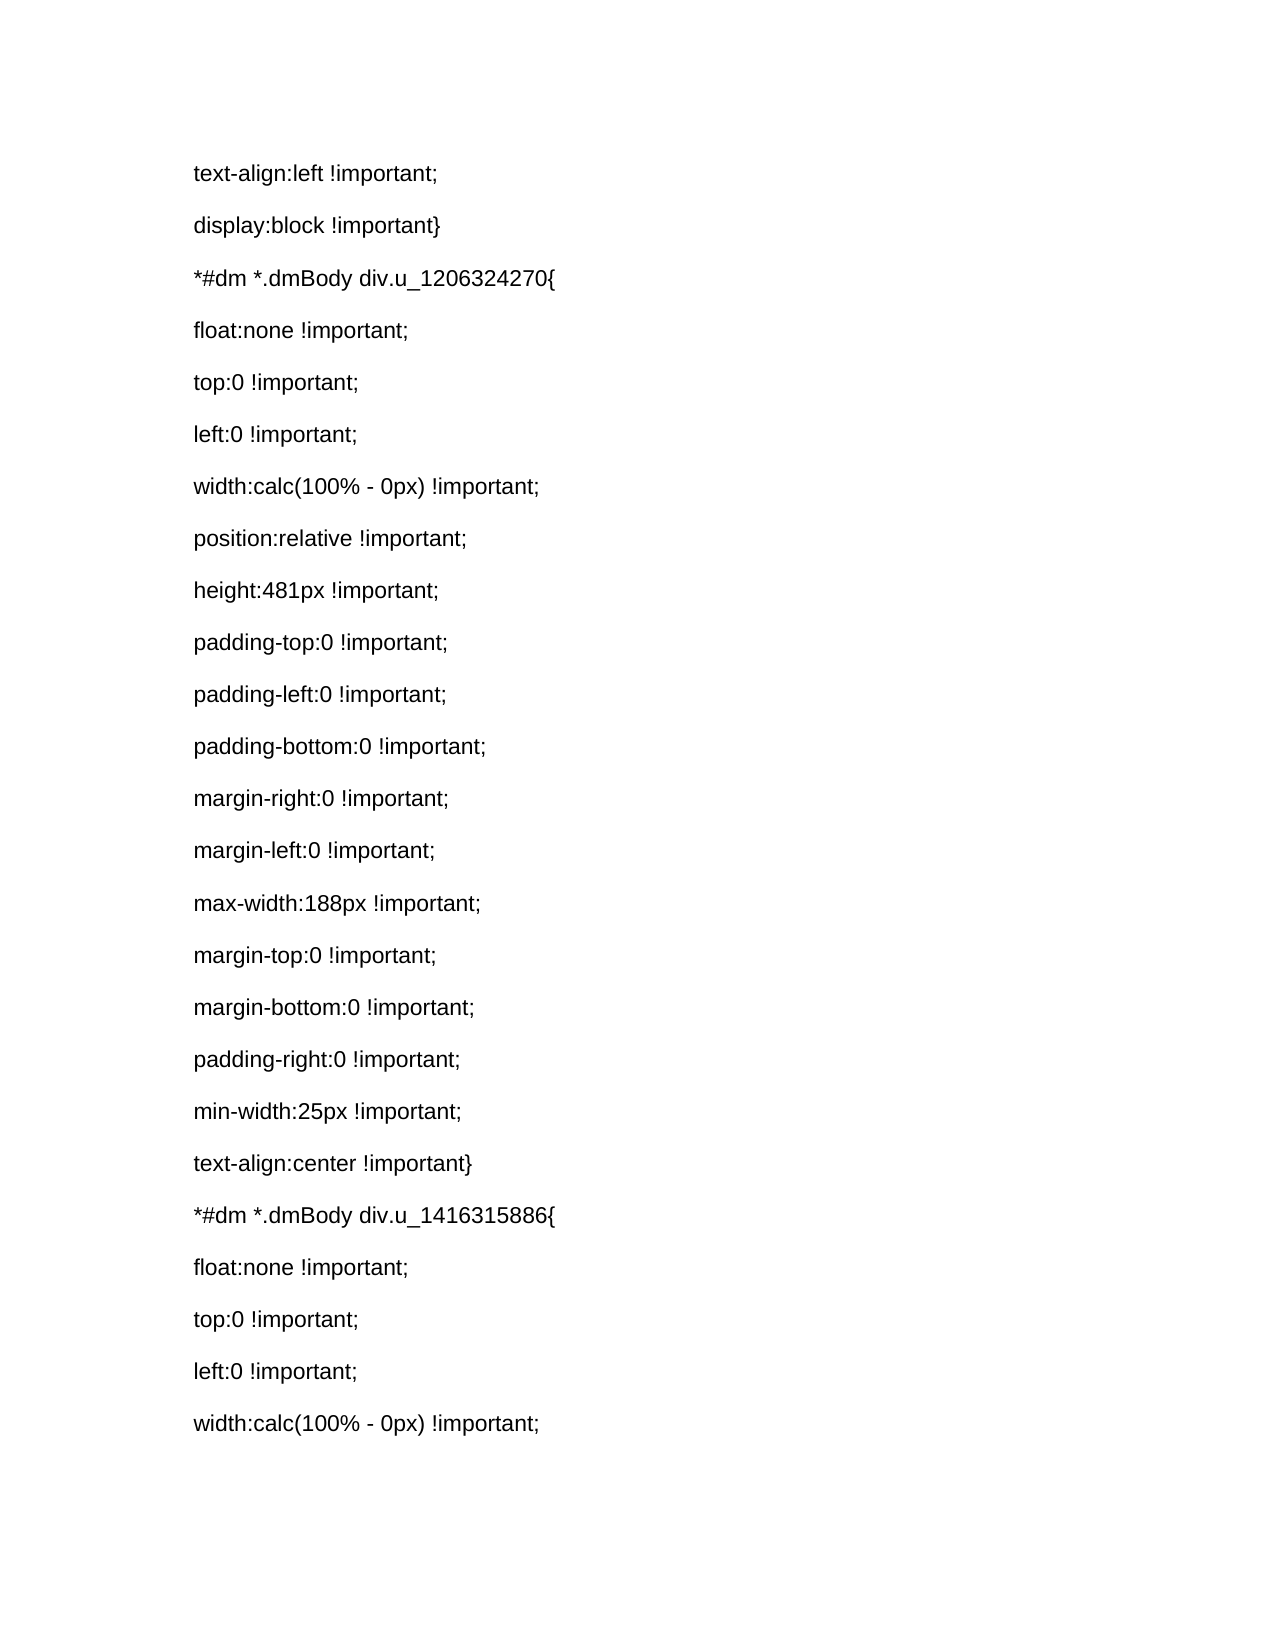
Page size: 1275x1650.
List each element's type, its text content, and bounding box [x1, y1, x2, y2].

table_cell padding-right:0 !important; [183, 1035, 1125, 1087]
table_cell [150, 983, 183, 1035]
table_cell [150, 1140, 183, 1192]
table_cell top:0 !important; [183, 1296, 1125, 1348]
table_cell [150, 879, 183, 931]
table_cell [150, 1296, 183, 1348]
table_cell [150, 931, 183, 983]
table_cell display:block !important} [183, 202, 1125, 254]
table_cell [150, 1035, 183, 1087]
table_cell [150, 150, 183, 202]
table_cell [150, 723, 183, 775]
table_cell height:481px !important; [183, 567, 1125, 619]
table_cell padding-bottom:0 !important; [183, 723, 1125, 775]
table_cell float:none !important; [183, 306, 1125, 358]
table_cell [150, 1244, 183, 1296]
table_cell [150, 1192, 183, 1244]
table_cell [150, 1348, 183, 1400]
table_cell width:calc(100% - 0px) !important; [183, 463, 1125, 514]
table_cell [150, 515, 183, 567]
table_cell [150, 410, 183, 462]
table_cell float:none !important; [183, 1244, 1125, 1296]
table_cell [150, 306, 183, 358]
table_cell margin-right:0 !important; [183, 775, 1125, 827]
table_cell [150, 827, 183, 879]
table_cell [150, 1400, 183, 1452]
table_cell [150, 567, 183, 619]
table_cell left:0 !important; [183, 410, 1125, 462]
table_cell padding-top:0 !important; [183, 619, 1125, 671]
table_cell left:0 !important; [183, 1348, 1125, 1400]
table_cell [150, 619, 183, 671]
table_cell position:relative !important; [183, 515, 1125, 567]
table_cell padding-left:0 !important; [183, 671, 1125, 723]
table_cell margin-left:0 !important; [183, 827, 1125, 879]
table_cell margin-top:0 !important; [183, 931, 1125, 983]
table_cell [150, 202, 183, 254]
table_cell [150, 775, 183, 827]
table_cell [150, 671, 183, 723]
table_cell text-align:center !important} [183, 1140, 1125, 1192]
table_cell [150, 1088, 183, 1139]
table_cell *#dm *.dmBody div.u_1206324270{ [183, 254, 1125, 306]
table_cell [150, 254, 183, 306]
table_cell text-align:left !important; [183, 150, 1125, 202]
table_cell min-width:25px !important; [183, 1088, 1125, 1139]
table_cell *#dm *.dmBody div.u_1416315886{ [183, 1192, 1125, 1244]
table_cell [150, 358, 183, 410]
table_cell width:calc(100% - 0px) !important; [183, 1400, 1125, 1452]
table_cell top:0 !important; [183, 358, 1125, 410]
table_cell margin-bottom:0 !important; [183, 983, 1125, 1035]
table_cell max-width:188px !important; [183, 879, 1125, 931]
table_cell [150, 463, 183, 514]
